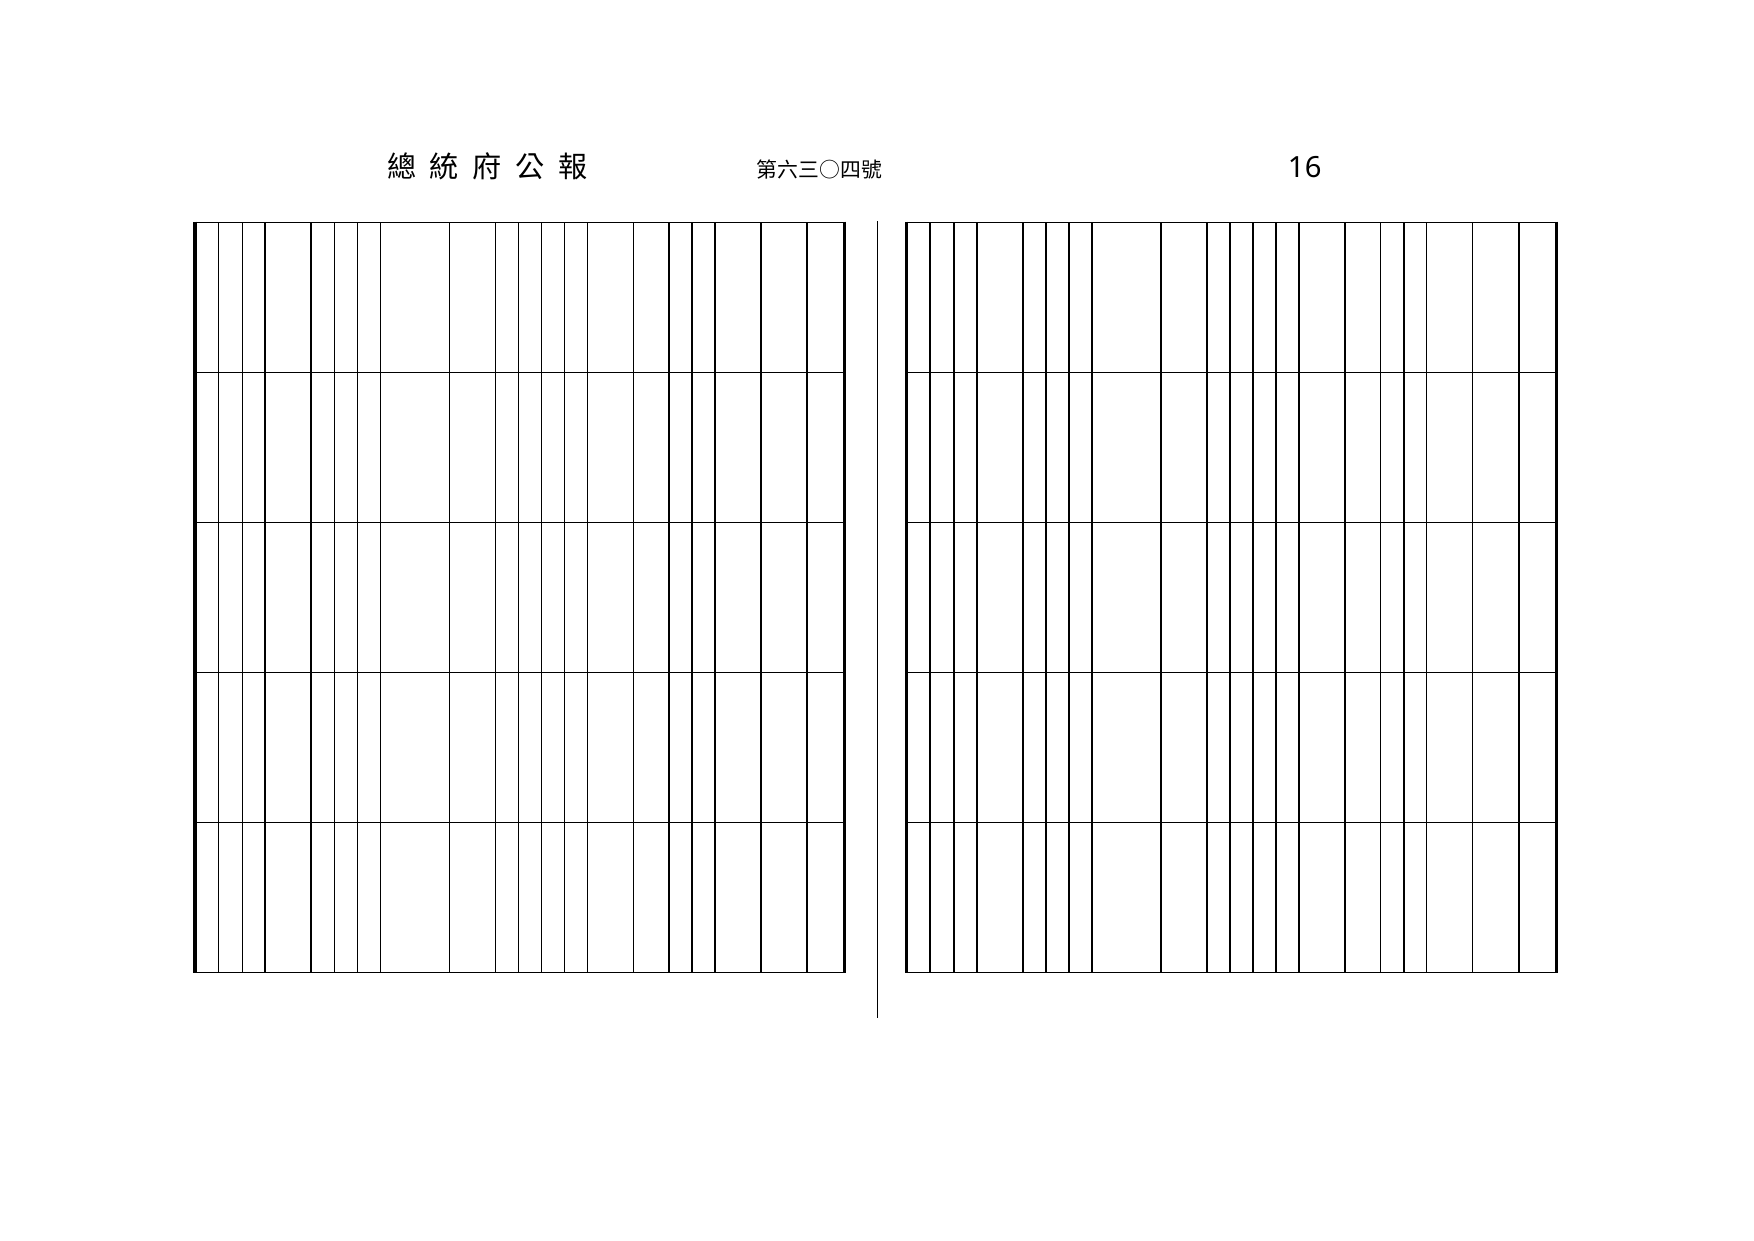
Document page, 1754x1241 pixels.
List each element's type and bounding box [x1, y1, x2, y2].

table_cell [1254, 373, 1275, 522]
table_cell [1138, 373, 1160, 522]
table_cell [1381, 823, 1403, 972]
table_cell [197, 373, 218, 522]
table_cell [1000, 673, 1022, 822]
table_cell [219, 673, 242, 822]
table_cell [762, 523, 784, 672]
table_cell [716, 373, 738, 522]
table_cell [1115, 373, 1138, 522]
table_cell [1254, 823, 1275, 972]
table_cell [266, 673, 288, 822]
table_cell [243, 823, 264, 972]
table_cell [1162, 523, 1184, 672]
table_cell [634, 373, 668, 522]
table_cell [403, 523, 426, 672]
table_cell [381, 223, 403, 372]
table_cell [1450, 373, 1472, 522]
table_cell [565, 373, 587, 522]
table_cell [1208, 673, 1229, 822]
table_cell [219, 823, 242, 972]
table_cell [588, 823, 611, 972]
table_cell [1115, 823, 1138, 972]
table_cell [1047, 523, 1068, 672]
table_cell [1184, 373, 1206, 522]
table_cell [1162, 673, 1184, 822]
table_cell [519, 373, 541, 522]
table_cell [1138, 223, 1160, 372]
table_cell [1070, 223, 1091, 372]
table_cell [335, 673, 357, 822]
table_cell [978, 823, 1000, 972]
table_cell [808, 673, 843, 822]
table_cell [1300, 673, 1322, 822]
table_cell [808, 523, 843, 672]
table_cell [634, 673, 668, 822]
table_cell [358, 223, 380, 372]
table_cell [1138, 673, 1160, 822]
table_cell [1300, 223, 1322, 372]
table_cell [335, 373, 357, 522]
table_cell [496, 523, 518, 672]
table_cell [426, 673, 449, 822]
table_cell [473, 223, 495, 372]
table_cell [908, 223, 929, 372]
table_cell [1473, 373, 1496, 522]
table_cell [243, 373, 264, 522]
table_cell [243, 223, 264, 372]
table_cell [670, 673, 691, 822]
table_cell [496, 373, 518, 522]
table_cell [1024, 673, 1045, 822]
table_cell [670, 373, 691, 522]
table_cell [1322, 523, 1344, 672]
table_cell [1231, 823, 1252, 972]
table_cell [1450, 223, 1472, 372]
table_cell [1208, 823, 1229, 972]
table_cell [496, 823, 518, 972]
table_cell [1473, 823, 1496, 972]
table_cell [473, 523, 495, 672]
table_cell [381, 823, 403, 972]
table_cell [1208, 373, 1229, 522]
table_cell [1277, 223, 1298, 372]
table_cell [808, 223, 843, 372]
table_cell [1496, 523, 1518, 672]
table_cell [1473, 223, 1496, 372]
table_cell [611, 823, 633, 972]
table_cell [1093, 823, 1115, 972]
table_cell [693, 523, 714, 672]
table_cell [908, 673, 929, 822]
table_cell [565, 673, 587, 822]
table_cell [1346, 673, 1380, 822]
table_cell [716, 523, 738, 672]
table_cell [1231, 673, 1252, 822]
table_cell [955, 823, 976, 972]
table_cell [542, 823, 564, 972]
table_cell [1346, 823, 1380, 972]
table_cell [542, 373, 564, 522]
table_cell [1024, 523, 1045, 672]
table_cell [1231, 223, 1252, 372]
table_cell [1496, 223, 1518, 372]
table_cell [358, 673, 380, 822]
table_cell [1070, 673, 1091, 822]
table_cell [908, 523, 929, 672]
table_cell [1093, 523, 1115, 672]
table_cell [670, 223, 691, 372]
table_cell [1277, 823, 1298, 972]
table_cell [784, 373, 806, 522]
table_cell [1047, 223, 1068, 372]
table_cell [542, 523, 564, 672]
table_cell [288, 223, 310, 372]
table_cell [670, 523, 691, 672]
table_cell [634, 223, 668, 372]
table_cell [1427, 523, 1450, 672]
table_cell [588, 523, 611, 672]
table_cell [588, 223, 611, 372]
table_cell [931, 523, 953, 672]
table_cell [450, 223, 472, 372]
table_cell [197, 223, 218, 372]
table_cell [450, 823, 472, 972]
table_cell [1322, 823, 1344, 972]
table_cell [565, 523, 587, 672]
table_cell [266, 823, 288, 972]
table_cell [931, 673, 953, 822]
table_cell [1346, 373, 1380, 522]
table_cell [473, 673, 495, 822]
table_cell [312, 223, 334, 372]
table_cell [1162, 823, 1184, 972]
table_cell [1000, 523, 1022, 672]
table_cell [1322, 373, 1344, 522]
table_cell [519, 823, 541, 972]
table_cell [1405, 373, 1426, 522]
table_cell [473, 823, 495, 972]
table_cell [1000, 823, 1022, 972]
table_cell [1473, 673, 1496, 822]
table_cell [1184, 673, 1206, 822]
table_cell [634, 523, 668, 672]
table_cell [219, 523, 242, 672]
table_cell [762, 373, 784, 522]
table_cell [1184, 823, 1206, 972]
table_cell [931, 823, 953, 972]
table_cell [565, 823, 587, 972]
table_cell [588, 673, 611, 822]
table_cell [519, 223, 541, 372]
table_cell [784, 223, 806, 372]
table_cell [670, 823, 691, 972]
table_cell [1520, 223, 1555, 372]
table_cell [955, 373, 976, 522]
table_cell [1254, 523, 1275, 672]
table_cell [1381, 673, 1403, 822]
table_cell [1024, 823, 1045, 972]
table_cell [1277, 523, 1298, 672]
table_cell [1024, 223, 1045, 372]
table_cell [588, 373, 611, 522]
table_cell [931, 223, 953, 372]
table_cell [312, 673, 334, 822]
table_cell [1381, 373, 1403, 522]
table_cell [197, 673, 218, 822]
table_cell [634, 823, 668, 972]
table_cell [288, 523, 310, 672]
table_cell [1520, 523, 1555, 672]
table_cell [1381, 523, 1403, 672]
table_cell [611, 673, 633, 822]
table_cell [1322, 223, 1344, 372]
table_cell [1496, 823, 1518, 972]
table_cell [1162, 223, 1184, 372]
table_cell [978, 373, 1000, 522]
table_cell [473, 373, 495, 522]
table_cell [1070, 823, 1091, 972]
table_cell [1115, 223, 1138, 372]
table_cell [1277, 373, 1298, 522]
table_cell [1450, 823, 1472, 972]
table_cell [1427, 223, 1450, 372]
table_cell [611, 523, 633, 672]
table_cell [762, 673, 784, 822]
table_cell [808, 373, 843, 522]
table_cell [1047, 823, 1068, 972]
table_cell [1427, 823, 1450, 972]
table_cell [1496, 373, 1518, 522]
table_cell [335, 223, 357, 372]
table_cell [1115, 523, 1138, 672]
table_cell [693, 373, 714, 522]
table_cell [519, 523, 541, 672]
table_cell [1093, 673, 1115, 822]
table_cell [243, 673, 264, 822]
table_cell [978, 673, 1000, 822]
table_cell [266, 373, 288, 522]
table_cell [312, 523, 334, 672]
table_cell [1520, 823, 1555, 972]
table_cell [1427, 373, 1450, 522]
table_cell [1405, 523, 1426, 672]
table_cell [426, 223, 449, 372]
table_cell [784, 673, 806, 822]
table_cell [716, 223, 738, 372]
table_cell [693, 223, 714, 372]
table_cell [1496, 673, 1518, 822]
table_cell [738, 823, 760, 972]
table_cell [381, 523, 403, 672]
table_cell [1300, 823, 1322, 972]
table_cell [1346, 523, 1380, 672]
table_cell [784, 823, 806, 972]
table_cell [1208, 523, 1229, 672]
table_cell [1000, 373, 1022, 522]
table_cell [1024, 373, 1045, 522]
table_cell [978, 523, 1000, 672]
table_cell [312, 823, 334, 972]
table_cell [1450, 523, 1472, 672]
table_cell [403, 823, 426, 972]
table_cell [381, 673, 403, 822]
table_cell [288, 373, 310, 522]
table_cell [955, 223, 976, 372]
table_cell [1300, 373, 1322, 522]
table_cell [716, 823, 738, 972]
table_cell [1208, 223, 1229, 372]
table_cell [931, 373, 953, 522]
table_cell [1277, 673, 1298, 822]
table_cell [955, 673, 976, 822]
table_cell [266, 223, 288, 372]
table_cell [403, 673, 426, 822]
table_cell [738, 673, 760, 822]
table_cell [1138, 823, 1160, 972]
table_cell [1000, 223, 1022, 372]
table_cell [542, 673, 564, 822]
table_cell [1473, 523, 1496, 672]
table_cell [1047, 673, 1068, 822]
table_cell [1254, 673, 1275, 822]
table_cell [426, 373, 449, 522]
table_cell [358, 823, 380, 972]
table_cell [1427, 673, 1450, 822]
table_cell [1381, 223, 1403, 372]
table_cell [1093, 223, 1115, 372]
table_cell [693, 823, 714, 972]
table_cell [978, 223, 1000, 372]
table_cell [1254, 223, 1275, 372]
table_cell [716, 673, 738, 822]
table_cell [1405, 673, 1426, 822]
table_cell [1231, 373, 1252, 522]
table_cell [1093, 373, 1115, 522]
table_cell [496, 673, 518, 822]
table_cell [1322, 673, 1344, 822]
table_cell [403, 223, 426, 372]
table_cell [908, 373, 929, 522]
table_cell [335, 523, 357, 672]
table_cell [358, 523, 380, 672]
table_cell [219, 373, 242, 522]
table_cell [1450, 673, 1472, 822]
table_cell [219, 223, 242, 372]
table_cell [403, 373, 426, 522]
table_cell [1070, 373, 1091, 522]
table_cell [738, 223, 760, 372]
table_cell [519, 673, 541, 822]
table_cell [197, 523, 218, 672]
table_cell [738, 373, 760, 522]
table_cell [266, 523, 288, 672]
table_cell [1115, 673, 1138, 822]
table_cell [1138, 523, 1160, 672]
table_cell [381, 373, 403, 522]
table_cell [1405, 823, 1426, 972]
table_cell [312, 373, 334, 522]
table_cell [288, 823, 310, 972]
table_cell [762, 223, 784, 372]
table_cell [358, 373, 380, 522]
table_cell [1047, 373, 1068, 522]
table_cell [450, 673, 472, 822]
table_cell [565, 223, 587, 372]
table_cell [496, 223, 518, 372]
table_cell [1405, 223, 1426, 372]
table_cell [1184, 523, 1206, 672]
table_cell [426, 823, 449, 972]
table_cell [693, 673, 714, 822]
table_cell [1300, 523, 1322, 672]
table_cell [808, 823, 843, 972]
table_cell [450, 523, 472, 672]
table_cell [243, 523, 264, 672]
table_cell [542, 223, 564, 372]
table_cell [1162, 373, 1184, 522]
table_cell [1520, 373, 1555, 522]
table_cell [450, 373, 472, 522]
table_cell [908, 823, 929, 972]
table_cell [1520, 673, 1555, 822]
table_cell [197, 823, 218, 972]
table_cell [1346, 223, 1380, 372]
table_cell [738, 523, 760, 672]
table_cell [955, 523, 976, 672]
table_cell [426, 523, 449, 672]
table_cell [1070, 523, 1091, 672]
table_cell [611, 223, 633, 372]
table_cell [1231, 523, 1252, 672]
table_cell [762, 823, 784, 972]
table_cell [611, 373, 633, 522]
table_cell [784, 523, 806, 672]
table_cell [288, 673, 310, 822]
table_cell [335, 823, 357, 972]
table_cell [1184, 223, 1206, 372]
